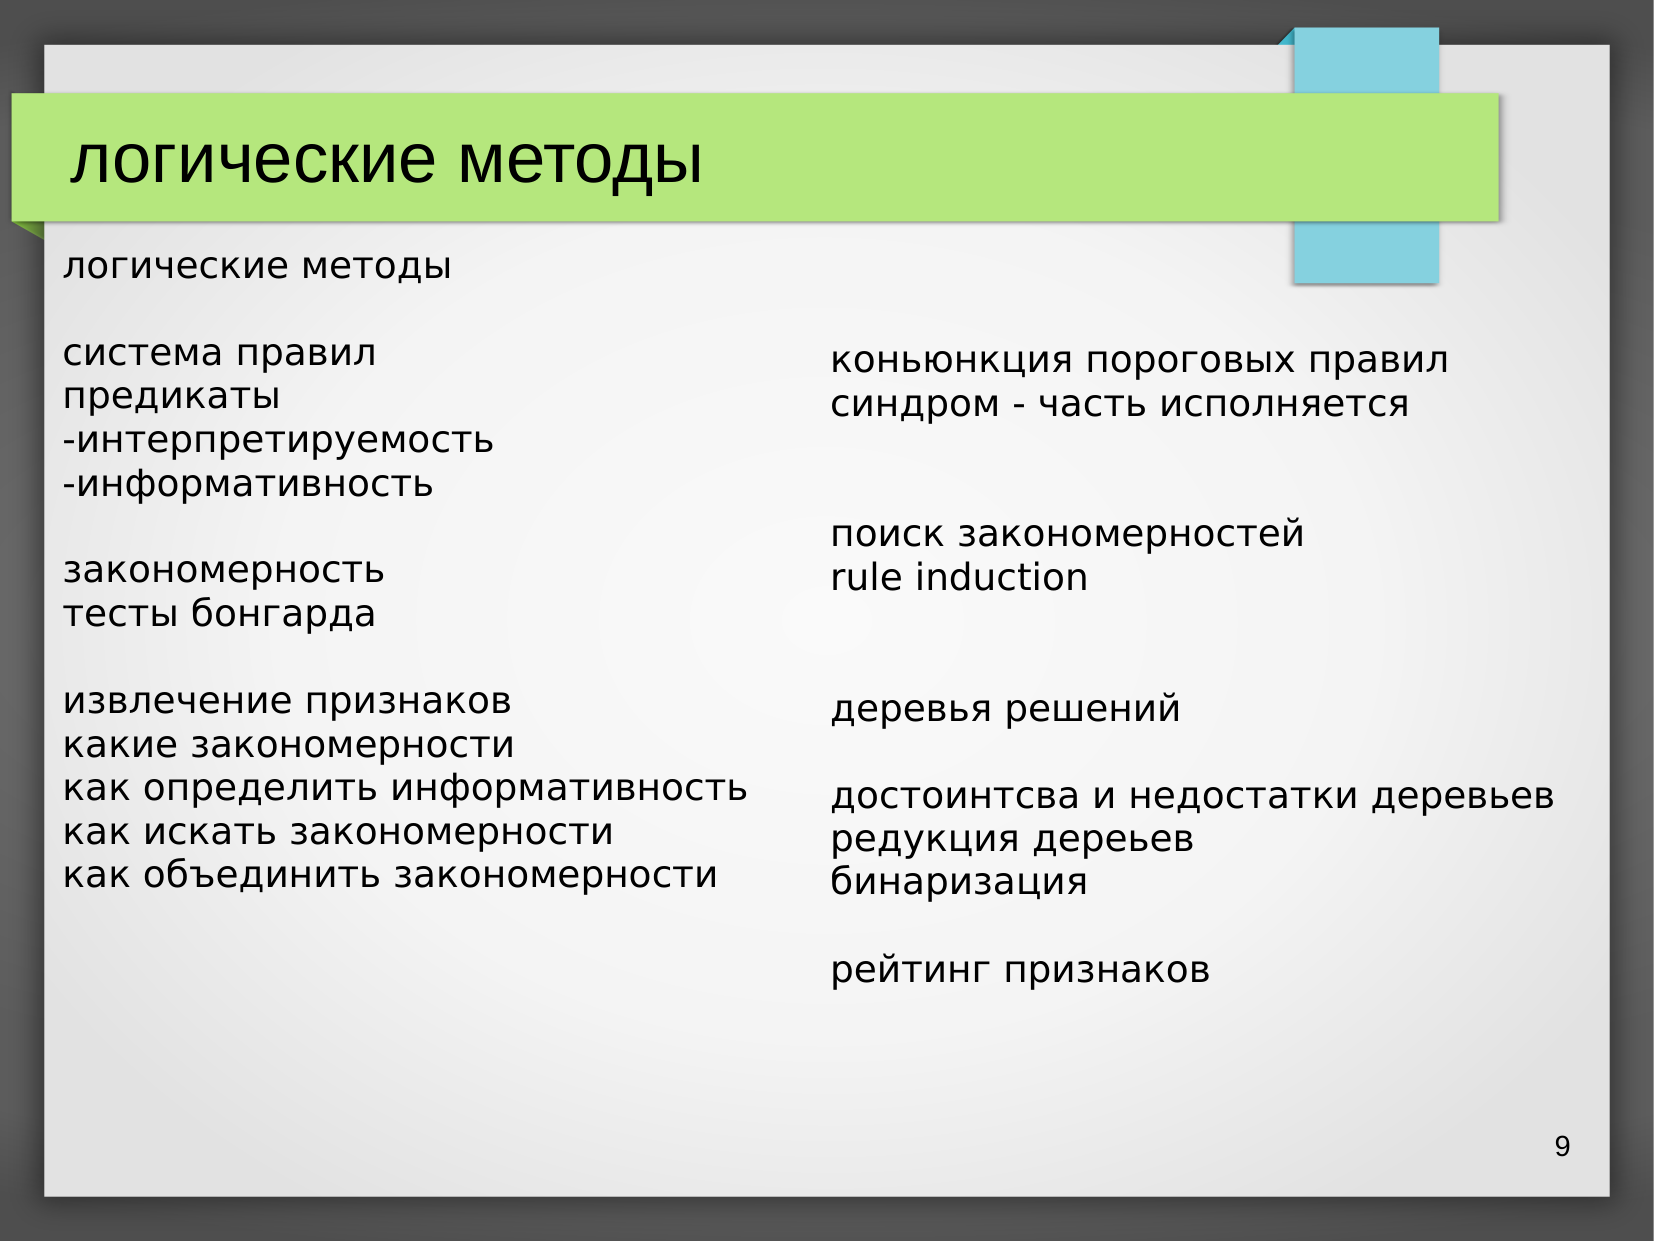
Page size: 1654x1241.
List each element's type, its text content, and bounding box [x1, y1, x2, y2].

picture [0, 0, 1654, 1241]
title логические методы [70, 118, 1205, 199]
text_box коньюнкция пороговых правил синдром - часть исполняется поиск закономерностей rule induction деревья решений достоинтсва и недостатки деревьев редукция дереьев бинаризация рейтинг признаков [815, 330, 1571, 999]
text_box логические методы система правил предикаты -интерпретируемость -информативность закономерность тесты бонгарда извлечение признаков какие закономерности как определить информативность как искать закономерности как объединить закономерности [47, 236, 804, 948]
